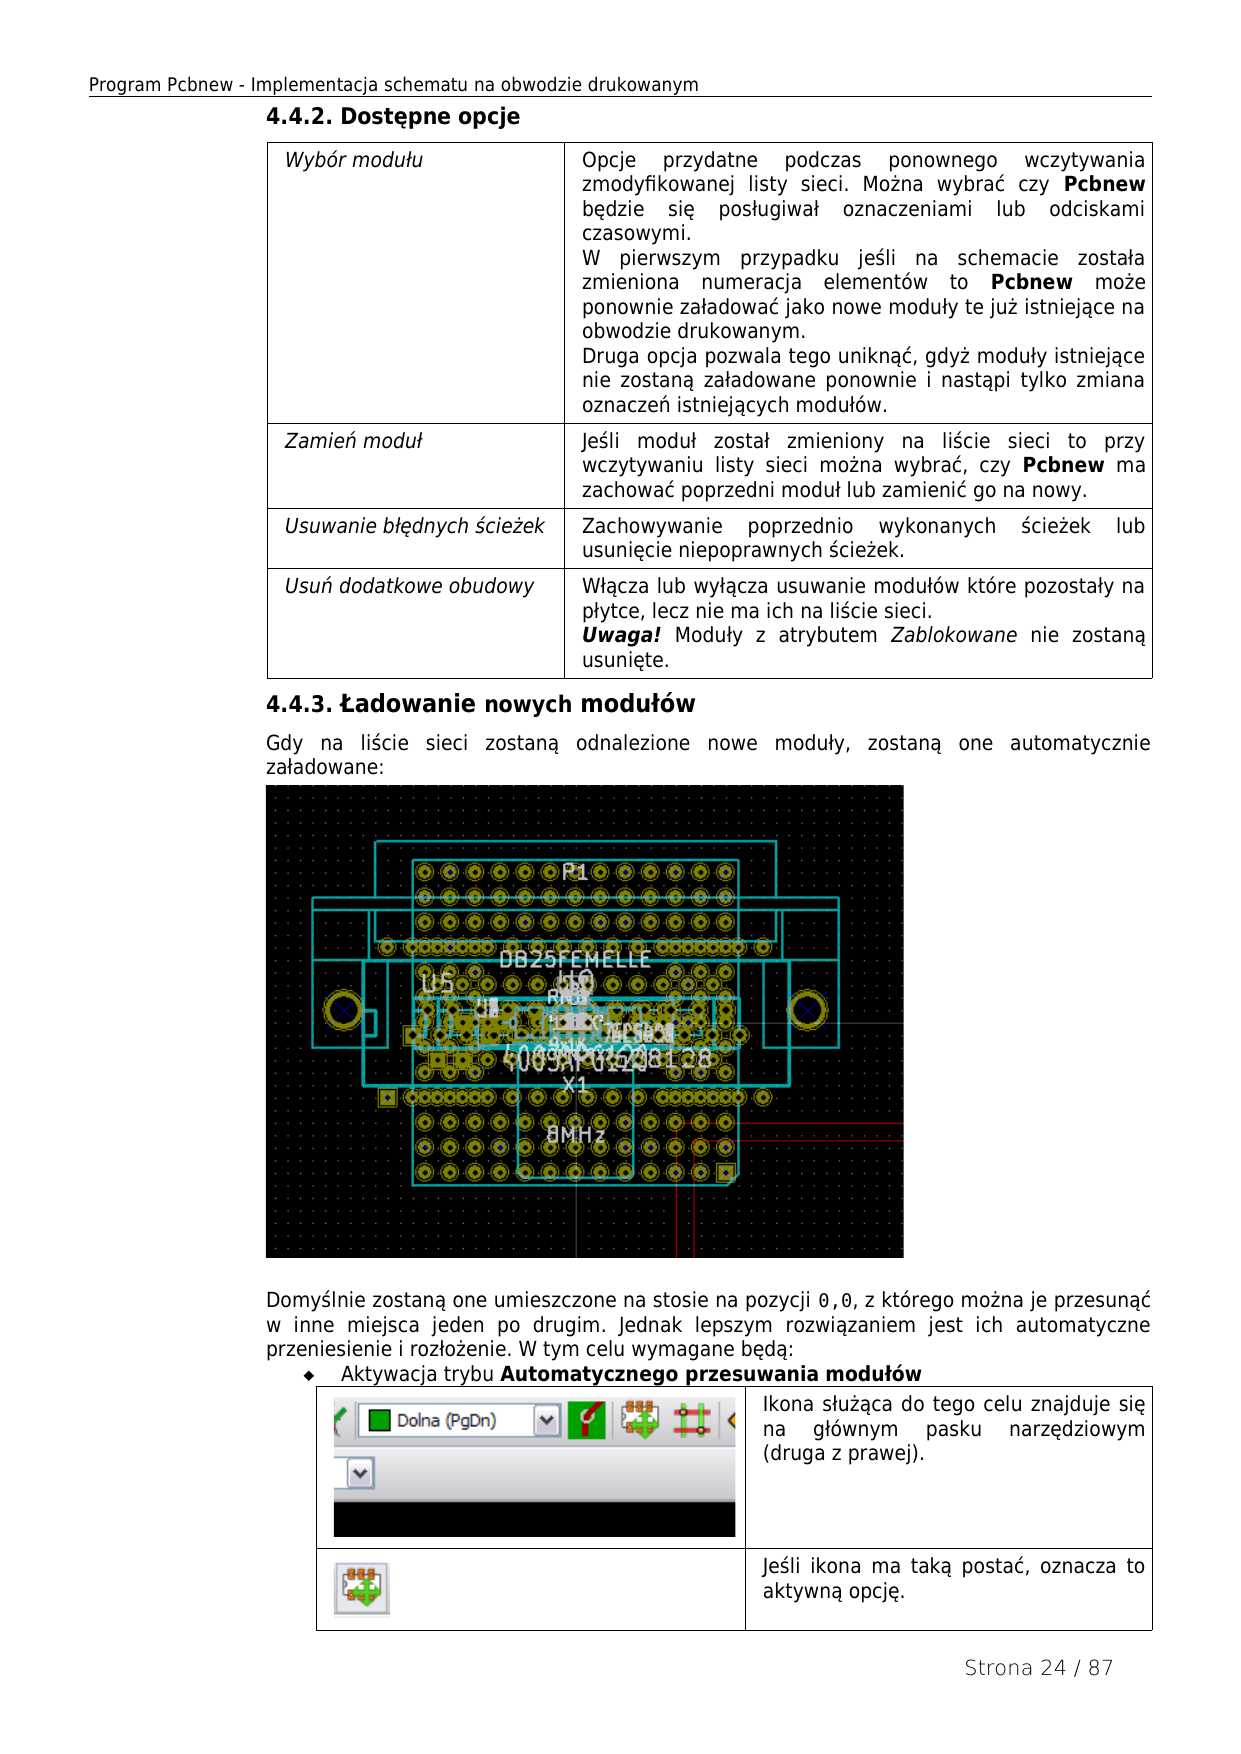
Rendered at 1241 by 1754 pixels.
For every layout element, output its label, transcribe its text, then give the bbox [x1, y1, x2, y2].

subtitle Ładowanie nowych modułów [266, 690, 1152, 719]
text Domyślnie zostaną one umieszczone na stosie na pozycji 0,0, z którego można je przesunąć w inne miejsca jeden po drugim. Jednak lepszym rozwiązaniem jest ich automatyczne przeniesienie i rozłożenie. W tym celu wymagane będą: [266, 1288, 1152, 1362]
table_header Ikona służąca do tego celu znajduje się na głównym pasku narzędziowym (druga z prawej). [746, 1387, 1152, 1548]
table_cell [317, 1549, 745, 1630]
table_cell Jeśli ikona ma taką postać, oznacza to aktywną opcję. [746, 1549, 1152, 1630]
picture [333, 1397, 736, 1537]
picture [333, 1560, 391, 1618]
table_cell Jeśli moduł został zmieniony na liście sieci to przy wczytywaniu listy sieci można wybrać, czy Pcbnew ma zachować poprzedni moduł lub zamienić go na nowy. [565, 424, 1152, 508]
table_cell Usuń dodatkowe obudowy [268, 569, 564, 678]
table_header Opcje przydatne podczas ponownego wczytywania zmodyfikowanej listy sieci. Można wybrać czy Pcbnew będzie się posługiwał oznaczeniami lub odciskami czasowymi. W pierwszym przypadku jeśli na schemacie została zmieniona numeracja elementów to Pcbnew może ponownie załadować jako nowe moduły te już istniejące na obwodzie drukowanym. Druga opcja pozwala tego uniknąć, gdyż moduły istniejące nie zostaną załadowane ponownie i nastąpi tylko zmiana oznaczeń istniejących modułów. [565, 143, 1152, 423]
text Gdy na liście sieci zostaną odnalezione nowe moduły, zostaną one automatycznie załadowane: [266, 731, 1152, 779]
table_cell Zamień moduł [268, 424, 564, 508]
table_cell Zachowywanie poprzednio wykonanych ścieżek lub usunięcie niepoprawnych ścieżek. [565, 509, 1152, 568]
list Aktywacja trybu Automatycznego przesuwania modułów [303, 1362, 1152, 1386]
picture [265, 785, 904, 1258]
table_header Wybór modułu [268, 143, 564, 423]
subtitle Dostępne opcje [266, 103, 1152, 130]
table_cell Usuwanie błędnych ścieżek [268, 509, 564, 568]
table_cell Włącza lub wyłącza usuwanie modułów które pozostały na płytce, lecz nie ma ich na liście sieci. Uwaga! Moduły z atrybutem Zablokowane nie zostaną usunięte. [565, 569, 1152, 678]
table_header [317, 1387, 745, 1548]
